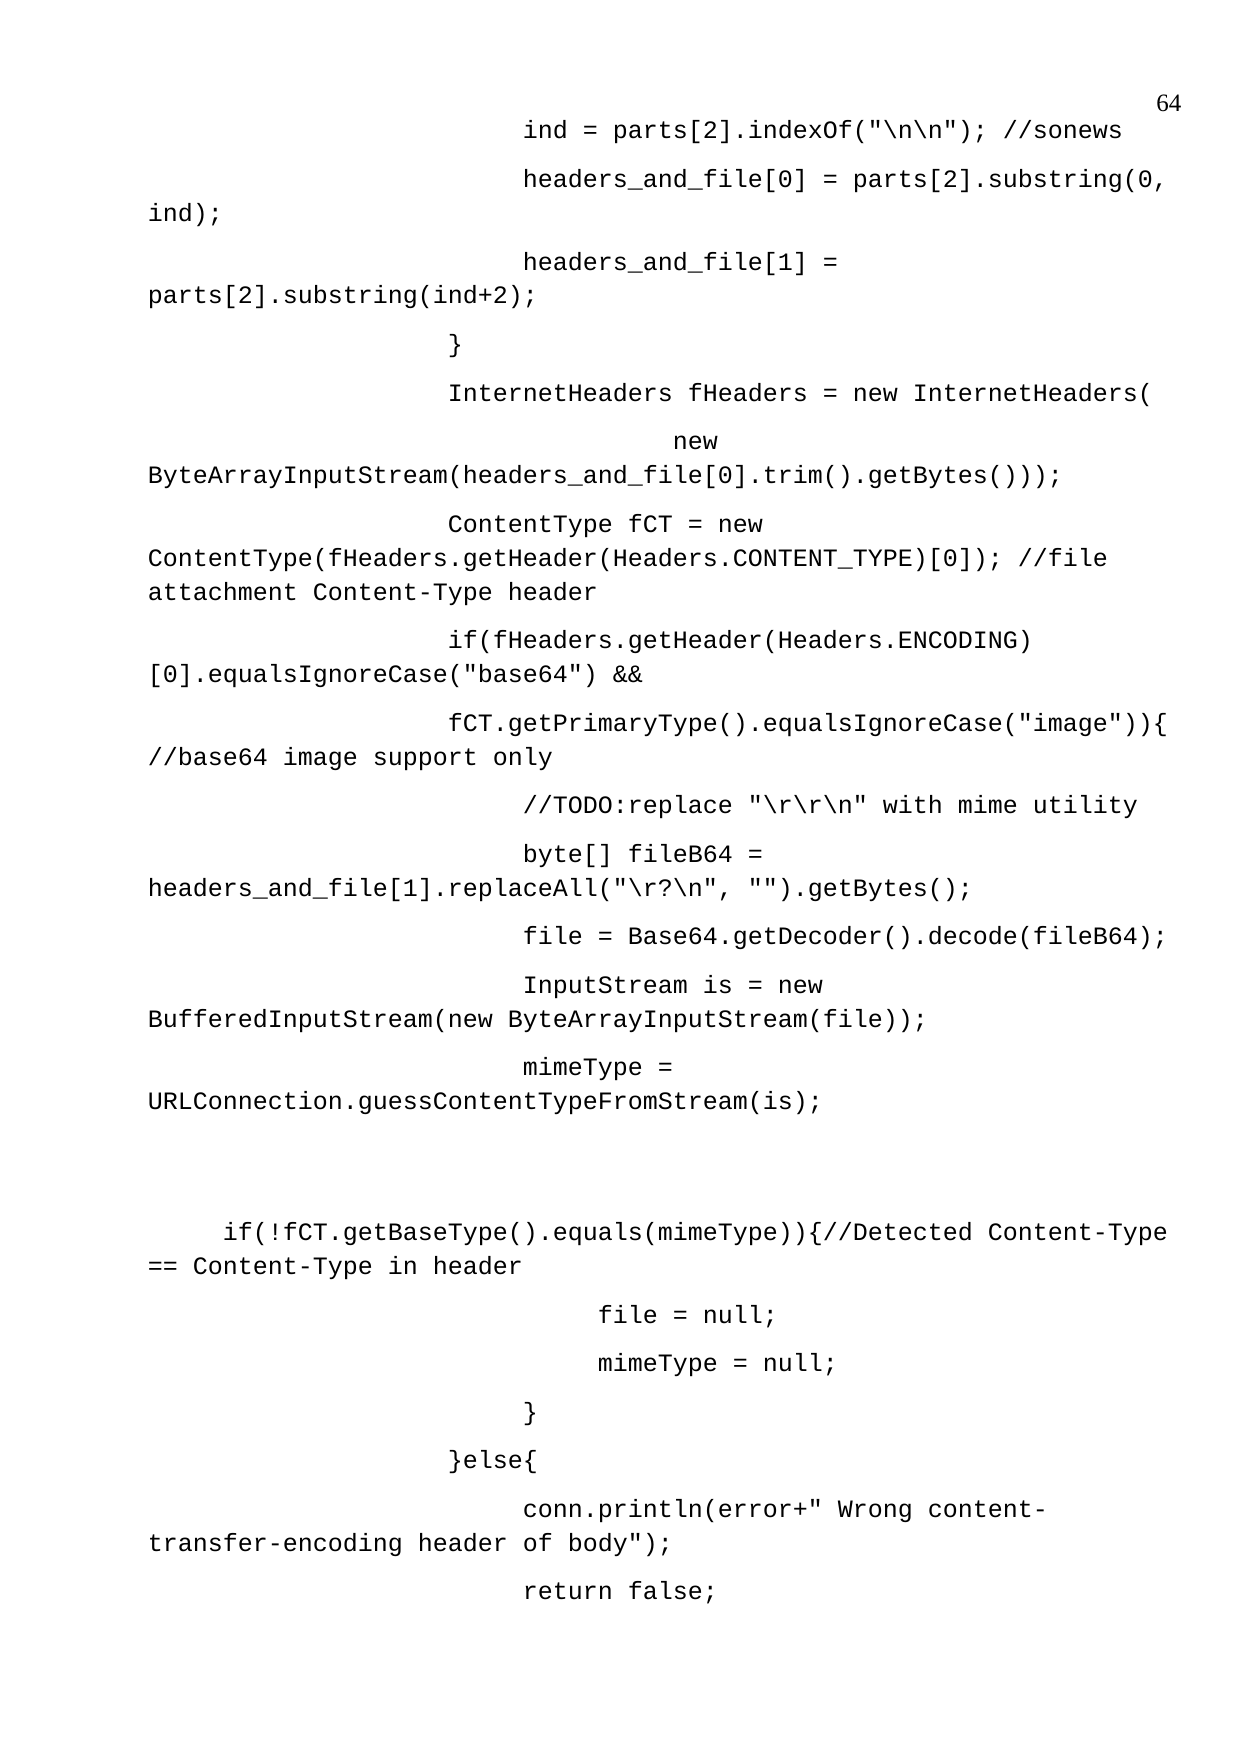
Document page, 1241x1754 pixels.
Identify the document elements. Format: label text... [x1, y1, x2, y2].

text if(fHeaders.getHeader(Headers.ENCODING)[0].equalsIgnoreCase("base64") && [148, 628, 1181, 690]
text InputStream is = new BufferedInputStream(new ByteArrayInputStream(file)); [148, 972, 1181, 1034]
text headers_and_file[1] = parts[2].substring(ind+2); [148, 249, 1181, 311]
text //TODO:replace "\r\r\n" with mime utility [148, 793, 1181, 821]
text } [148, 332, 1181, 360]
text mimeType = URLConnection.guessContentTypeFromStream(is); [148, 1055, 1181, 1117]
text fCT.getPrimaryType().equalsIgnoreCase("image")){ //base64 image support only [148, 710, 1181, 772]
text ind = parts[2].indexOf("\n\n"); //sonews [148, 118, 1181, 146]
text }else{ [148, 1448, 1181, 1476]
text headers_and_file[0] = parts[2].substring(0, ind); [148, 167, 1181, 229]
text InternetHeaders fHeaders = new InternetHeaders( [148, 380, 1181, 408]
text mimeType = null; [148, 1351, 1181, 1379]
text file = null; [148, 1302, 1181, 1331]
text new ByteArrayInputStream(headers_and_file[0].trim().getBytes())); [148, 429, 1181, 491]
text ContentType fCT = new ContentType(fHeaders.getHeader(Headers.CONTENT_TYPE)[0]); //file attachment Content-Type header [148, 511, 1181, 607]
text return false; [148, 1579, 1181, 1607]
text byte[] fileB64 = headers_and_file[1].replaceAll("\r?\n", "").getBytes(); [148, 841, 1181, 903]
text conn.println(error+" Wrong content-transfer-encoding header of body"); [148, 1496, 1181, 1559]
text if(!fCT.getBaseType().equals(mimeType)){//Detected Content-Type == Content-Type in header [148, 1186, 1181, 1282]
text } [148, 1399, 1181, 1428]
text file = Base64.getDecoder().decode(fileB64); [148, 924, 1181, 952]
